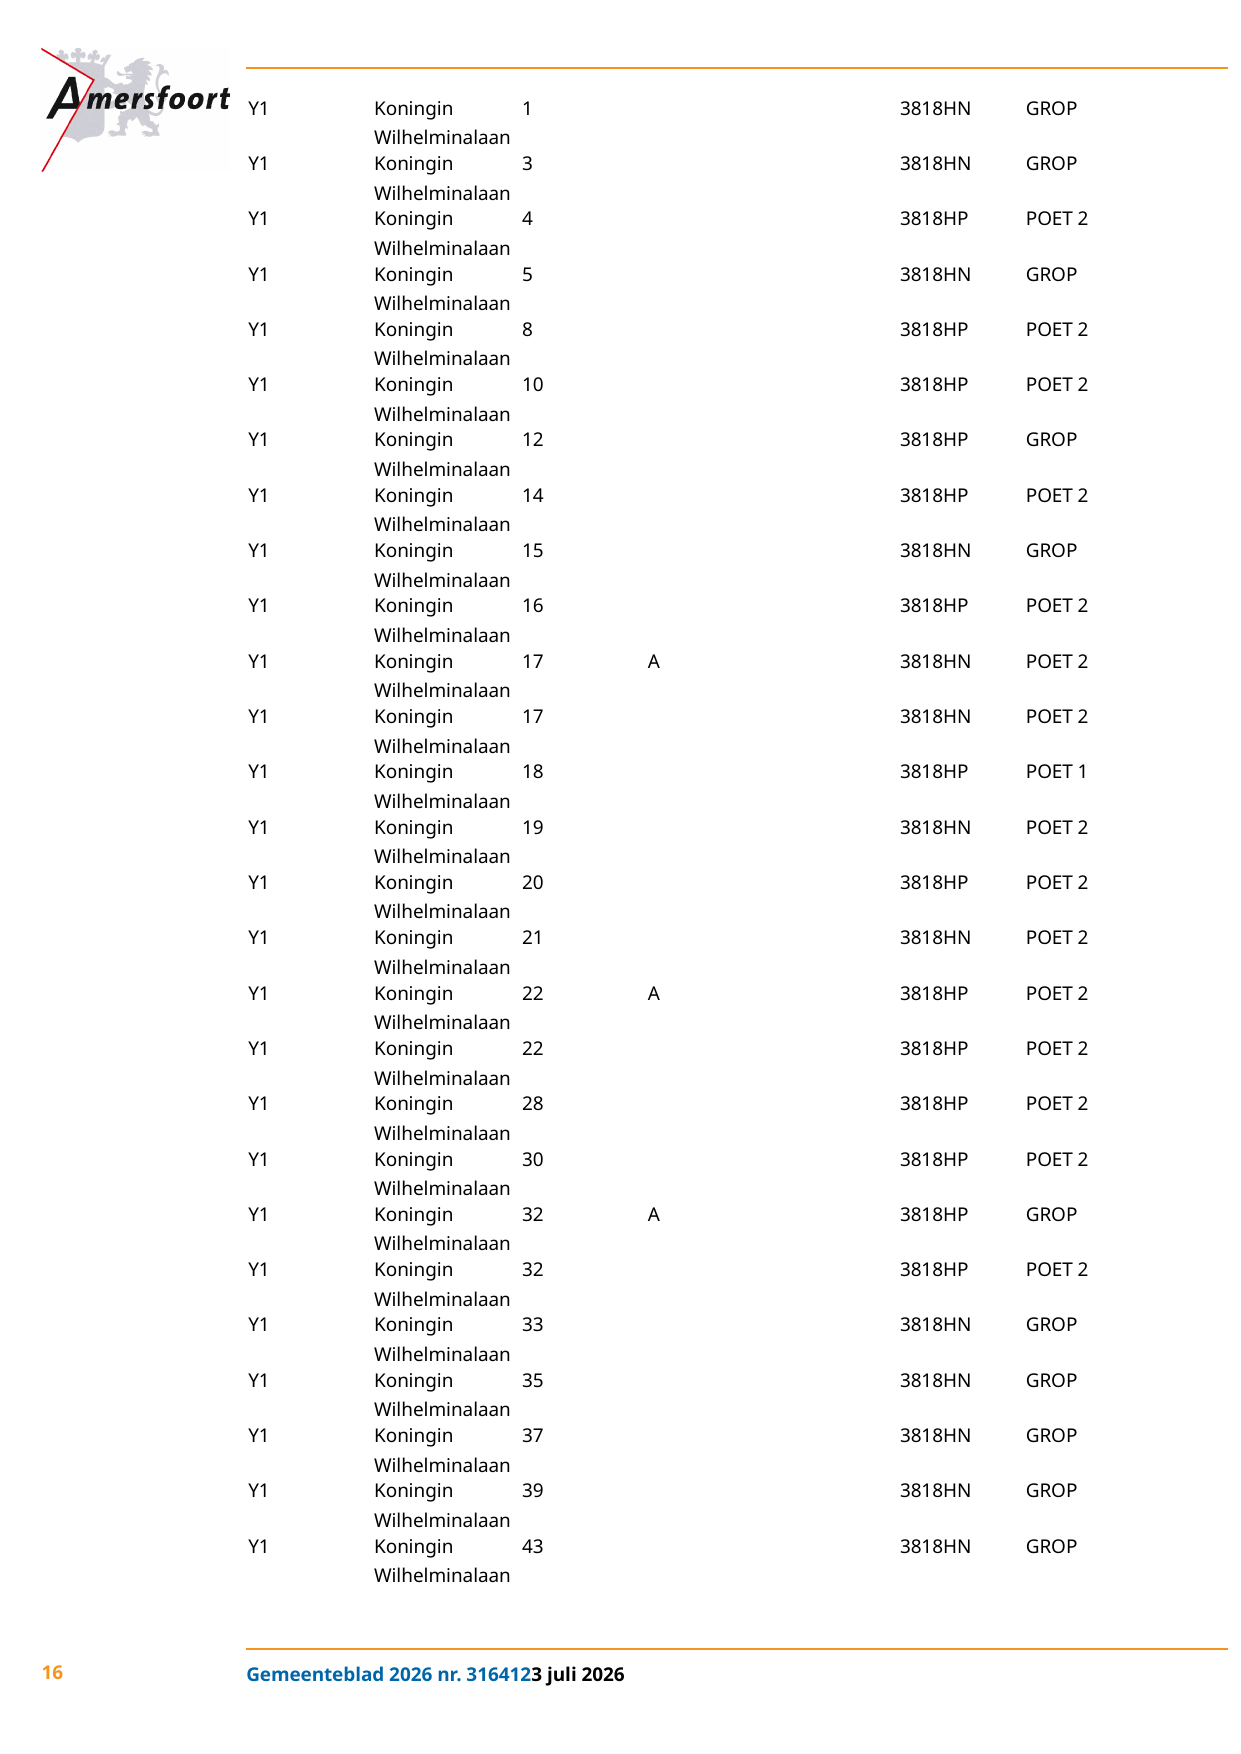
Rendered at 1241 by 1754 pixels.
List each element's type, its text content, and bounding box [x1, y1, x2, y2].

table_cell Y1 [248, 593, 374, 648]
table_cell [648, 1478, 774, 1533]
table_cell POET 2 [1026, 1035, 1152, 1090]
table_cell [774, 869, 900, 924]
table_cell Koningin Wilhelminalaan [374, 427, 522, 482]
table_cell 3818HP [900, 1201, 1026, 1256]
table_cell [774, 703, 900, 758]
table_cell GROP [1026, 1312, 1152, 1367]
table_cell [648, 1367, 774, 1422]
table_cell 3818HN [900, 814, 1026, 869]
table_cell [774, 1146, 900, 1201]
table_cell 30 [522, 1146, 648, 1201]
table_cell 3818HN [900, 1478, 1026, 1533]
table_cell Koningin Wilhelminalaan [374, 1256, 522, 1312]
table_cell 3818HP [900, 1146, 1026, 1201]
table_cell Y1 [248, 1533, 374, 1588]
table_cell 39 [522, 1478, 648, 1533]
table_cell GROP [1026, 95, 1152, 150]
table_cell [774, 371, 900, 427]
table_cell POET 2 [1026, 1256, 1152, 1312]
table_cell 43 [522, 1533, 648, 1588]
table_cell POET 2 [1026, 925, 1152, 980]
table_cell GROP [1026, 1422, 1152, 1478]
table_cell POET 2 [1026, 1090, 1152, 1146]
table_cell 3818HP [900, 427, 1026, 482]
table_cell [774, 759, 900, 814]
table_cell 3818HP [900, 1090, 1026, 1146]
table_cell [648, 1422, 774, 1478]
table_cell Y1 [248, 1367, 374, 1422]
table_cell [648, 261, 774, 316]
table_cell 12 [522, 427, 648, 482]
table_cell [648, 537, 774, 593]
table_cell Koningin Wilhelminalaan [374, 1422, 522, 1478]
table_cell 17 [522, 703, 648, 758]
table_cell A [648, 1201, 774, 1256]
table_cell GROP [1026, 1533, 1152, 1588]
table_cell Y1 [248, 814, 374, 869]
table_cell 3818HP [900, 1256, 1026, 1312]
table_cell Y1 [248, 371, 374, 427]
table_cell Koningin Wilhelminalaan [374, 316, 522, 371]
table_cell 21 [522, 925, 648, 980]
table_cell Y1 [248, 205, 374, 261]
picture [41, 47, 231, 172]
table_cell 8 [522, 316, 648, 371]
table_cell GROP [1026, 1478, 1152, 1533]
table_cell GROP [1026, 1201, 1152, 1256]
table_cell 3818HP [900, 593, 1026, 648]
table_cell 33 [522, 1312, 648, 1367]
table_cell 3818HN [900, 95, 1026, 150]
table_cell 35 [522, 1367, 648, 1422]
table_cell Y1 [248, 150, 374, 205]
table_cell Y1 [248, 1146, 374, 1201]
table_cell 22 [522, 980, 648, 1035]
table_cell Y1 [248, 316, 374, 371]
table_cell [648, 925, 774, 980]
table_cell POET 2 [1026, 593, 1152, 648]
table_cell Koningin Wilhelminalaan [374, 648, 522, 703]
table_cell 37 [522, 1422, 648, 1478]
table_cell 3818HN [900, 925, 1026, 980]
table_cell 3818HP [900, 869, 1026, 924]
table_cell Y1 [248, 482, 374, 537]
table_cell Koningin Wilhelminalaan [374, 95, 522, 150]
table_cell 18 [522, 759, 648, 814]
table_cell [648, 1146, 774, 1201]
table_cell [648, 1090, 774, 1146]
table_cell 3818HP [900, 316, 1026, 371]
table_cell [774, 1478, 900, 1533]
table_cell 3818HP [900, 1035, 1026, 1090]
table_cell [774, 1312, 900, 1367]
table_cell 19 [522, 814, 648, 869]
table_cell A [648, 648, 774, 703]
table_cell 14 [522, 482, 648, 537]
table_cell Koningin Wilhelminalaan [374, 261, 522, 316]
table_cell [648, 1256, 774, 1312]
table_cell 17 [522, 648, 648, 703]
table_cell [648, 869, 774, 924]
table_cell [774, 980, 900, 1035]
table_cell Y1 [248, 1312, 374, 1367]
table_cell POET 2 [1026, 316, 1152, 371]
table_cell 3818HP [900, 205, 1026, 261]
table_cell POET 2 [1026, 703, 1152, 758]
table_cell 32 [522, 1256, 648, 1312]
table_cell [774, 1201, 900, 1256]
table_cell Koningin Wilhelminalaan [374, 537, 522, 593]
table_cell Y1 [248, 980, 374, 1035]
table_cell [774, 537, 900, 593]
table_cell Koningin Wilhelminalaan [374, 593, 522, 648]
table_cell 20 [522, 869, 648, 924]
table_cell Y1 [248, 1256, 374, 1312]
table_cell [648, 1312, 774, 1367]
table_cell Koningin Wilhelminalaan [374, 1367, 522, 1422]
table_cell Y1 [248, 648, 374, 703]
table_cell Koningin Wilhelminalaan [374, 703, 522, 758]
table_cell Koningin Wilhelminalaan [374, 1146, 522, 1201]
table_cell POET 2 [1026, 482, 1152, 537]
table_cell 3 [522, 150, 648, 205]
table_cell [774, 205, 900, 261]
table_cell 3818HN [900, 1367, 1026, 1422]
table_cell 3818HN [900, 1533, 1026, 1588]
table_cell 16 [522, 593, 648, 648]
table_cell Y1 [248, 427, 374, 482]
table_cell 22 [522, 1035, 648, 1090]
table_cell Koningin Wilhelminalaan [374, 482, 522, 537]
table_cell Koningin Wilhelminalaan [374, 1201, 522, 1256]
table_cell 5 [522, 261, 648, 316]
table_cell [648, 95, 774, 150]
table_cell [648, 150, 774, 205]
table_cell GROP [1026, 1367, 1152, 1422]
table_cell Koningin Wilhelminalaan [374, 1478, 522, 1533]
table_cell [648, 759, 774, 814]
table_cell Koningin Wilhelminalaan [374, 371, 522, 427]
table_cell Koningin Wilhelminalaan [374, 1035, 522, 1090]
table_cell 4 [522, 205, 648, 261]
table_cell [648, 427, 774, 482]
table_cell [774, 648, 900, 703]
table_cell 3818HN [900, 703, 1026, 758]
table_cell POET 2 [1026, 205, 1152, 261]
table_cell [774, 482, 900, 537]
table_cell Koningin Wilhelminalaan [374, 1090, 522, 1146]
table_cell Y1 [248, 95, 374, 150]
table_cell [774, 1090, 900, 1146]
table_cell 3818HN [900, 1312, 1026, 1367]
table_cell [648, 371, 774, 427]
table_cell POET 2 [1026, 371, 1152, 427]
table_cell 15 [522, 537, 648, 593]
table_cell 3818HP [900, 482, 1026, 537]
table_cell [774, 427, 900, 482]
table_cell 32 [522, 1201, 648, 1256]
table_cell 3818HN [900, 537, 1026, 593]
table_cell [648, 1533, 774, 1588]
table_cell POET 1 [1026, 759, 1152, 814]
table_cell [774, 150, 900, 205]
table_cell Y1 [248, 537, 374, 593]
table_cell 1 [522, 95, 648, 150]
table_cell Y1 [248, 759, 374, 814]
table_cell Koningin Wilhelminalaan [374, 205, 522, 261]
table_cell Koningin Wilhelminalaan [374, 1312, 522, 1367]
table_cell 3818HN [900, 648, 1026, 703]
table_cell Y1 [248, 261, 374, 316]
table_cell [774, 1256, 900, 1312]
table_cell [648, 814, 774, 869]
table_cell GROP [1026, 261, 1152, 316]
table_cell Koningin Wilhelminalaan [374, 150, 522, 205]
table_cell Y1 [248, 1090, 374, 1146]
table_cell 3818HP [900, 371, 1026, 427]
table_cell GROP [1026, 150, 1152, 205]
table_cell Koningin Wilhelminalaan [374, 980, 522, 1035]
table_cell GROP [1026, 537, 1152, 593]
table_cell [648, 1035, 774, 1090]
table_cell [648, 703, 774, 758]
table_cell Koningin Wilhelminalaan [374, 759, 522, 814]
table_cell Y1 [248, 703, 374, 758]
table_cell POET 2 [1026, 814, 1152, 869]
table_cell 3818HN [900, 261, 1026, 316]
table_cell [648, 482, 774, 537]
table_cell [774, 95, 900, 150]
table_cell [648, 593, 774, 648]
table_cell [774, 1035, 900, 1090]
table_cell Y1 [248, 1035, 374, 1090]
table_cell [648, 316, 774, 371]
table_cell 3818HN [900, 1422, 1026, 1478]
table_cell [774, 316, 900, 371]
table_cell [648, 205, 774, 261]
table_cell [774, 925, 900, 980]
table_cell POET 2 [1026, 648, 1152, 703]
table_cell 3818HN [900, 150, 1026, 205]
table_cell [774, 593, 900, 648]
table_cell Y1 [248, 1201, 374, 1256]
table_cell Y1 [248, 925, 374, 980]
table_cell POET 2 [1026, 1146, 1152, 1201]
table_cell POET 2 [1026, 869, 1152, 924]
table_cell Y1 [248, 1422, 374, 1478]
table_cell 10 [522, 371, 648, 427]
table_cell POET 2 [1026, 980, 1152, 1035]
table_cell Koningin Wilhelminalaan [374, 869, 522, 924]
table_cell Koningin Wilhelminalaan [374, 1533, 522, 1588]
table_cell [774, 1533, 900, 1588]
table_cell [774, 814, 900, 869]
table_cell [774, 261, 900, 316]
table_cell [774, 1422, 900, 1478]
table_cell Koningin Wilhelminalaan [374, 814, 522, 869]
table_cell 28 [522, 1090, 648, 1146]
table_cell [774, 1367, 900, 1422]
table_cell A [648, 980, 774, 1035]
table_cell Y1 [248, 869, 374, 924]
table_cell Y1 [248, 1478, 374, 1533]
table_cell Koningin Wilhelminalaan [374, 925, 522, 980]
table_cell 3818HP [900, 980, 1026, 1035]
table_cell GROP [1026, 427, 1152, 482]
table_cell 3818HP [900, 759, 1026, 814]
